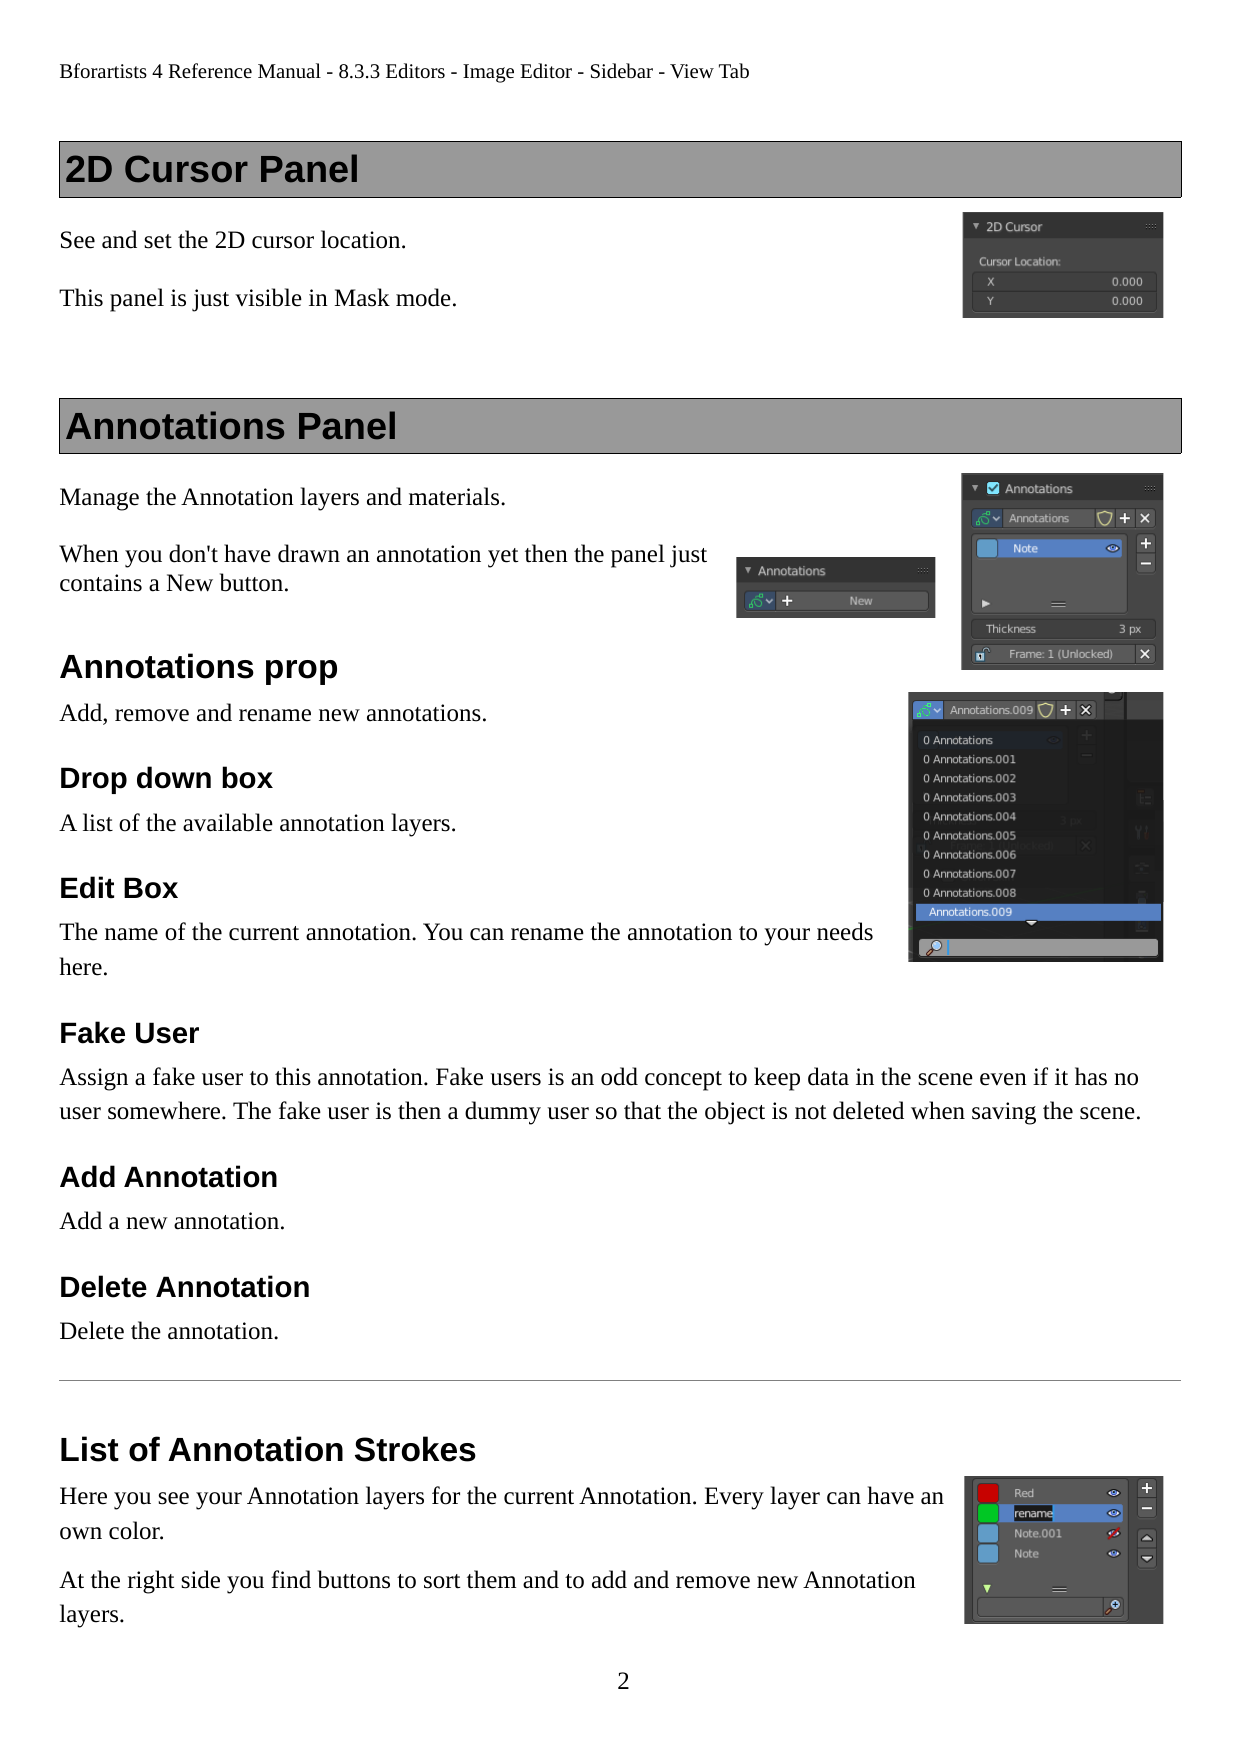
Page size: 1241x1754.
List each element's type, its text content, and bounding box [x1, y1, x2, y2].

subtitle Delete Annotation [59, 1270, 1181, 1304]
picture [964, 1476, 1164, 1624]
subtitle [1164, 871, 1181, 905]
text This panel is just visible in Mask mode. [59, 283, 962, 312]
text Assign a fake user to this annotation. Fake users is an odd concept to keep data in the scene even if it has no user somewhere. The fake user is then a dummy user so that the object is not deleted when saving the scene. [59, 1062, 1181, 1125]
text A list of the available annotation layers. [59, 808, 908, 836]
subtitle Edit Box [59, 871, 908, 905]
text Add, remove and rename new annotations. [59, 698, 908, 726]
subtitle Annotations prop [59, 647, 1181, 685]
subtitle [1164, 761, 1181, 795]
subtitle List of Annotation Strokes [59, 1430, 1181, 1469]
text Add a new annotation. [59, 1206, 1181, 1235]
subtitle Fake User [59, 1016, 1181, 1049]
picture [962, 212, 1164, 318]
table_header Annotations Panel [60, 399, 1181, 453]
text At the right side you find buttons to sort them and to add and remove new Annotation layers. [59, 1565, 1181, 1628]
picture [961, 473, 1164, 670]
text See and set the 2D cursor location. [59, 225, 962, 254]
text When you don't have drawn an annotation yet then the panel just contains a New button. [59, 539, 961, 597]
subtitle Drop down box [59, 761, 908, 795]
subtitle Add Annotation [59, 1160, 1181, 1194]
text Delete the annotation. [59, 1316, 1181, 1345]
picture [908, 692, 1164, 962]
text Manage the Annotation layers and materials. [59, 482, 961, 511]
text Here you see your Annotation layers for the current Annotation. Every layer can have an own color. [59, 1481, 964, 1544]
picture [736, 557, 936, 618]
text The name of the current annotation. You can rename the annotation to your needs here. [59, 917, 1181, 981]
table_header 2D Cursor Panel [60, 142, 1181, 197]
